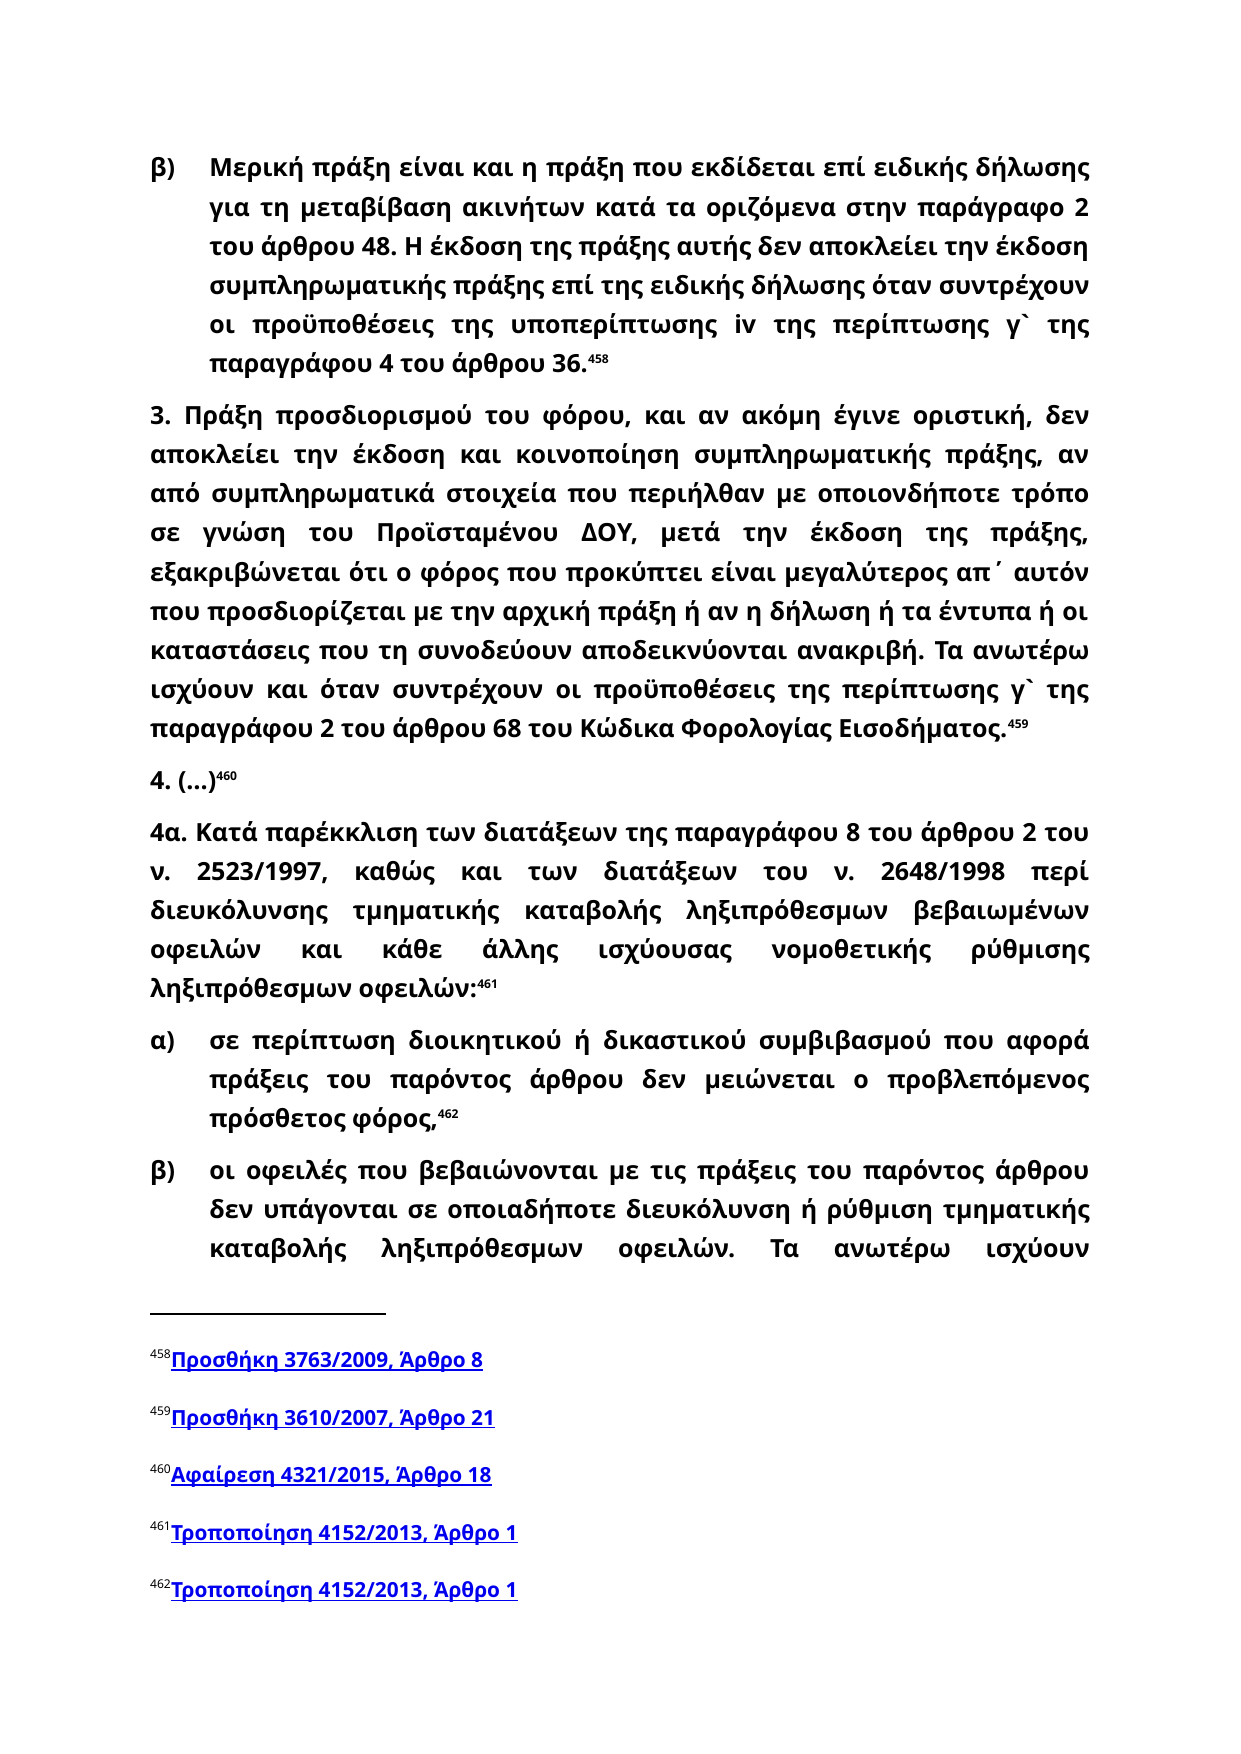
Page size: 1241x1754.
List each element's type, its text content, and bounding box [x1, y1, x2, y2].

list β) οι οφειλές που βεβαιώνονται με τις πράξεις του παρόντος άρθρου δεν υπάγονται σε οποιαδήποτε διευκόλυνση ή ρύθμιση τμηματικής καταβολής ληξιπρόθεσμων οφειλών. Τα ανωτέρω ισχύουν [150, 1152, 1090, 1265]
list β) Μερική πράξη είναι και η πράξη που εκδίδεται επί ειδικής δήλωσης για τη μεταβίβαση ακινήτων κατά τα οριζόμενα στην παράγραφο 2 του άρθρου 48. Η έκδοση της πράξης αυτής δεν αποκλείει την έκδοση συμπληρωματικής πράξης επί της ειδικής δήλωσης όταν συντρέχουν οι προϋποθέσεις της υποπερίπτωσης iv της περίπτωσης γ` της παραγράφου 4 του άρθρου 36. [150, 150, 1090, 380]
text Προσθήκη 3610/2007, Άρθρο 21 [150, 1403, 1090, 1431]
text 4. (…) [150, 762, 1090, 797]
text Προσθήκη 3763/2009, Άρθρο 8 [150, 1345, 1090, 1373]
text Τροποποίηση 4152/2013, Άρθρο 1 [150, 1518, 1090, 1546]
text Αφαίρεση 4321/2015, Άρθρο 18 [150, 1460, 1090, 1489]
text Τροποποίηση 4152/2013, Άρθρο 1 [150, 1576, 1090, 1604]
text 3. Πράξη προσδιορισμού του φόρου, και αν ακόμη έγινε οριστική, δεν αποκλείει την έκδοση και κοινοποίηση συμπληρωματικής πράξης, αν από συμπληρωματικά στοιχεία που περιήλθαν με οποιονδήποτε τρόπο σε γνώση του Προϊσταμένου ΔΟΥ, μετά την έκδοση της πράξης, εξακριβώνεται ότι ο φόρος που προκύπτει είναι μεγαλύτερος απ΄ αυτόν που προσδιορίζεται με την αρχική πράξη ή αν η δήλωση ή τα έντυπα ή οι καταστάσεις που τη συνοδεύουν αποδεικνύονται ανακριβή. Τα ανωτέρω ισχύουν και όταν συντρέχουν οι προϋποθέσεις της περίπτωσης γ` της παραγράφου 2 του άρθρου 68 του Κώδικα Φορολογίας Εισοδήματος. [150, 397, 1090, 745]
text 4α. Κατά παρέκκλιση των διατάξεων της παραγράφου 8 του άρθρου 2 του ν. 2523/1997, καθώς και των διατάξεων του ν. 2648/1998 περί διευκόλυνσης τμηματικής καταβολής ληξιπρόθεσμων βεβαιωμένων οφειλών και κάθε άλλης ισχύουσας νομοθετικής ρύθμισης ληξιπρόθεσμων οφειλών: [150, 814, 1090, 1005]
list α) σε περίπτωση διοικητικού ή δικαστικού συμβιβασμού που αφορά πράξεις του παρόντος άρθρου δεν μειώνεται ο προβλεπόμενος πρόσθετος φόρος, [150, 1022, 1090, 1135]
